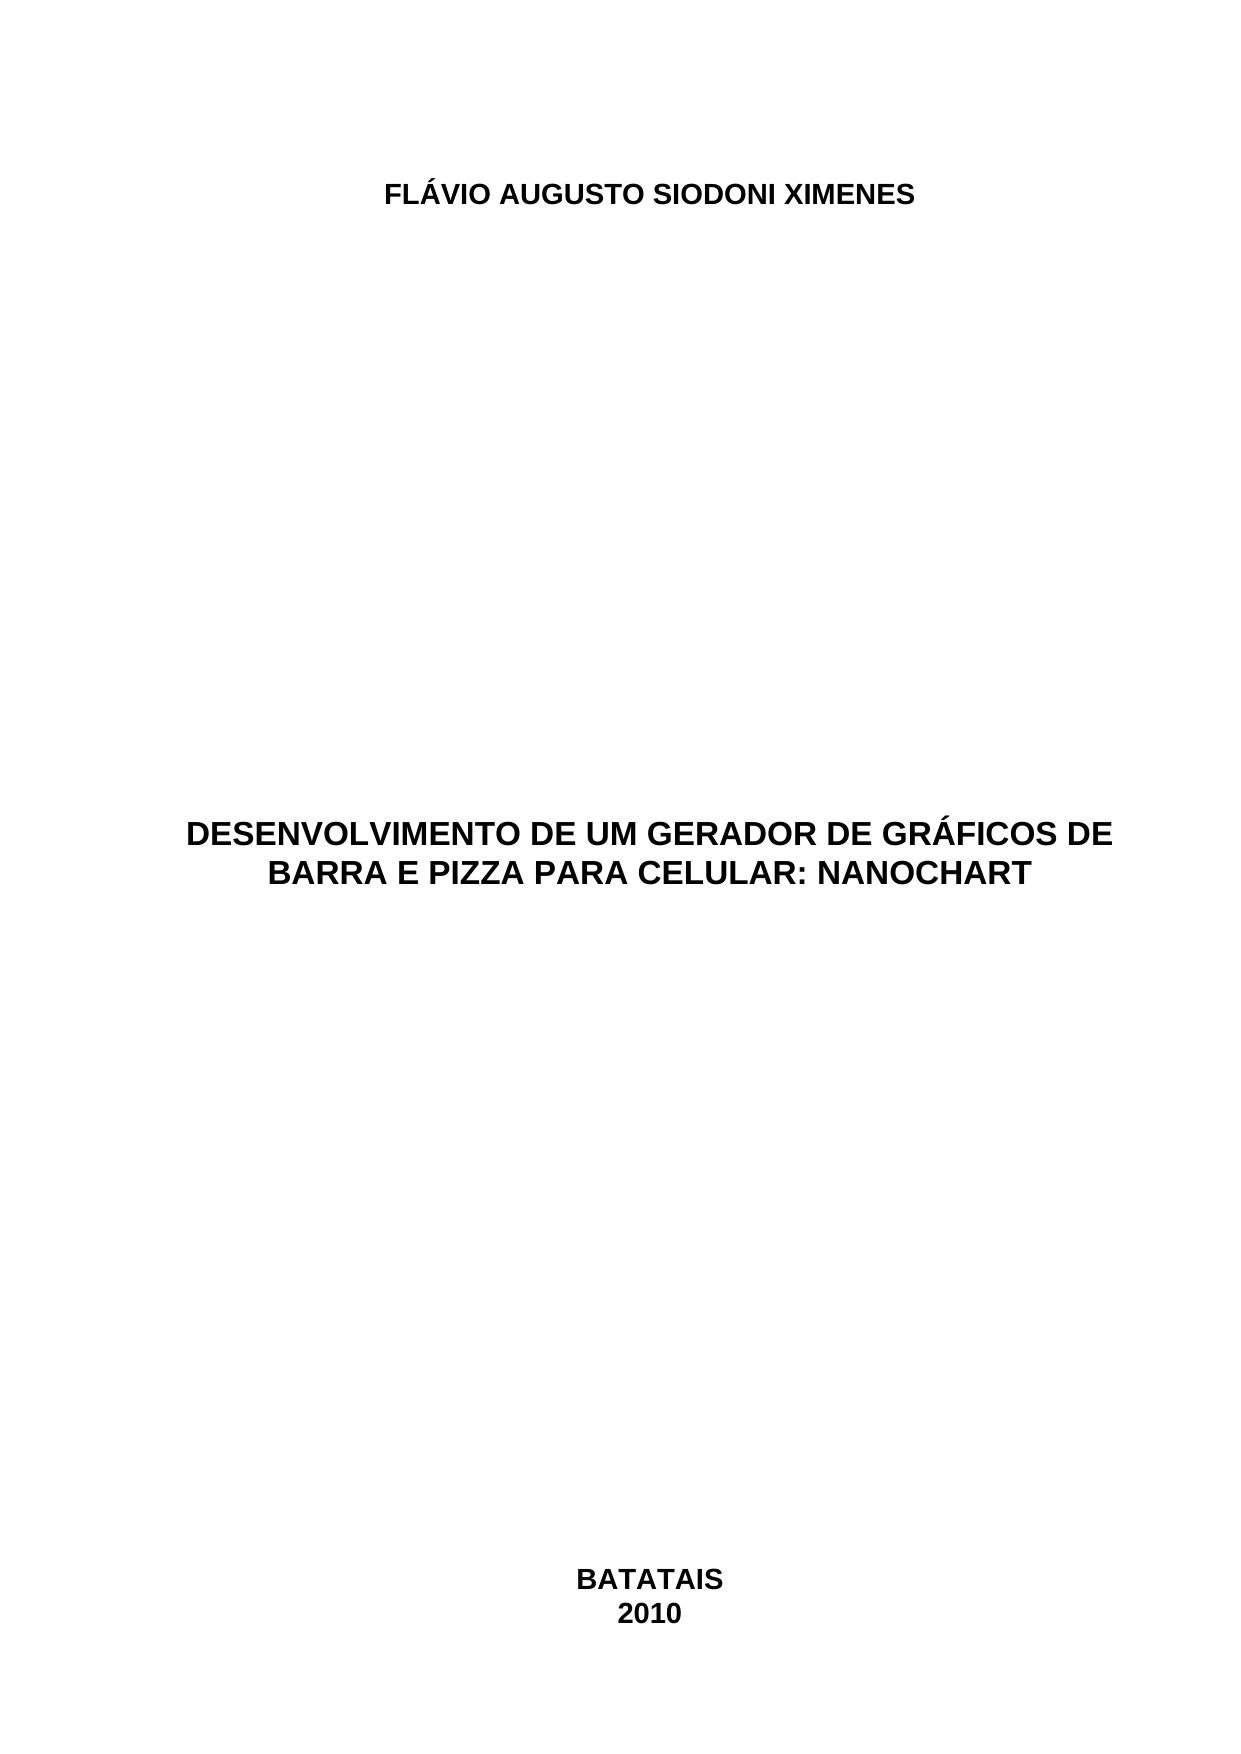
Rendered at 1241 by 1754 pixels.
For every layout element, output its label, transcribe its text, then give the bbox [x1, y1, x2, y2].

text DESENVOLVIMENTO DE UM GERADOR DE GRÁFICOS DE BARRA E PIZZA PARA CELULAR: NANOCHART [177, 814, 1122, 891]
text BATATAIS 2010 [177, 1562, 1122, 1629]
text FLÁVIO AUGUSTO SIODONI XIMENES [177, 177, 1122, 244]
